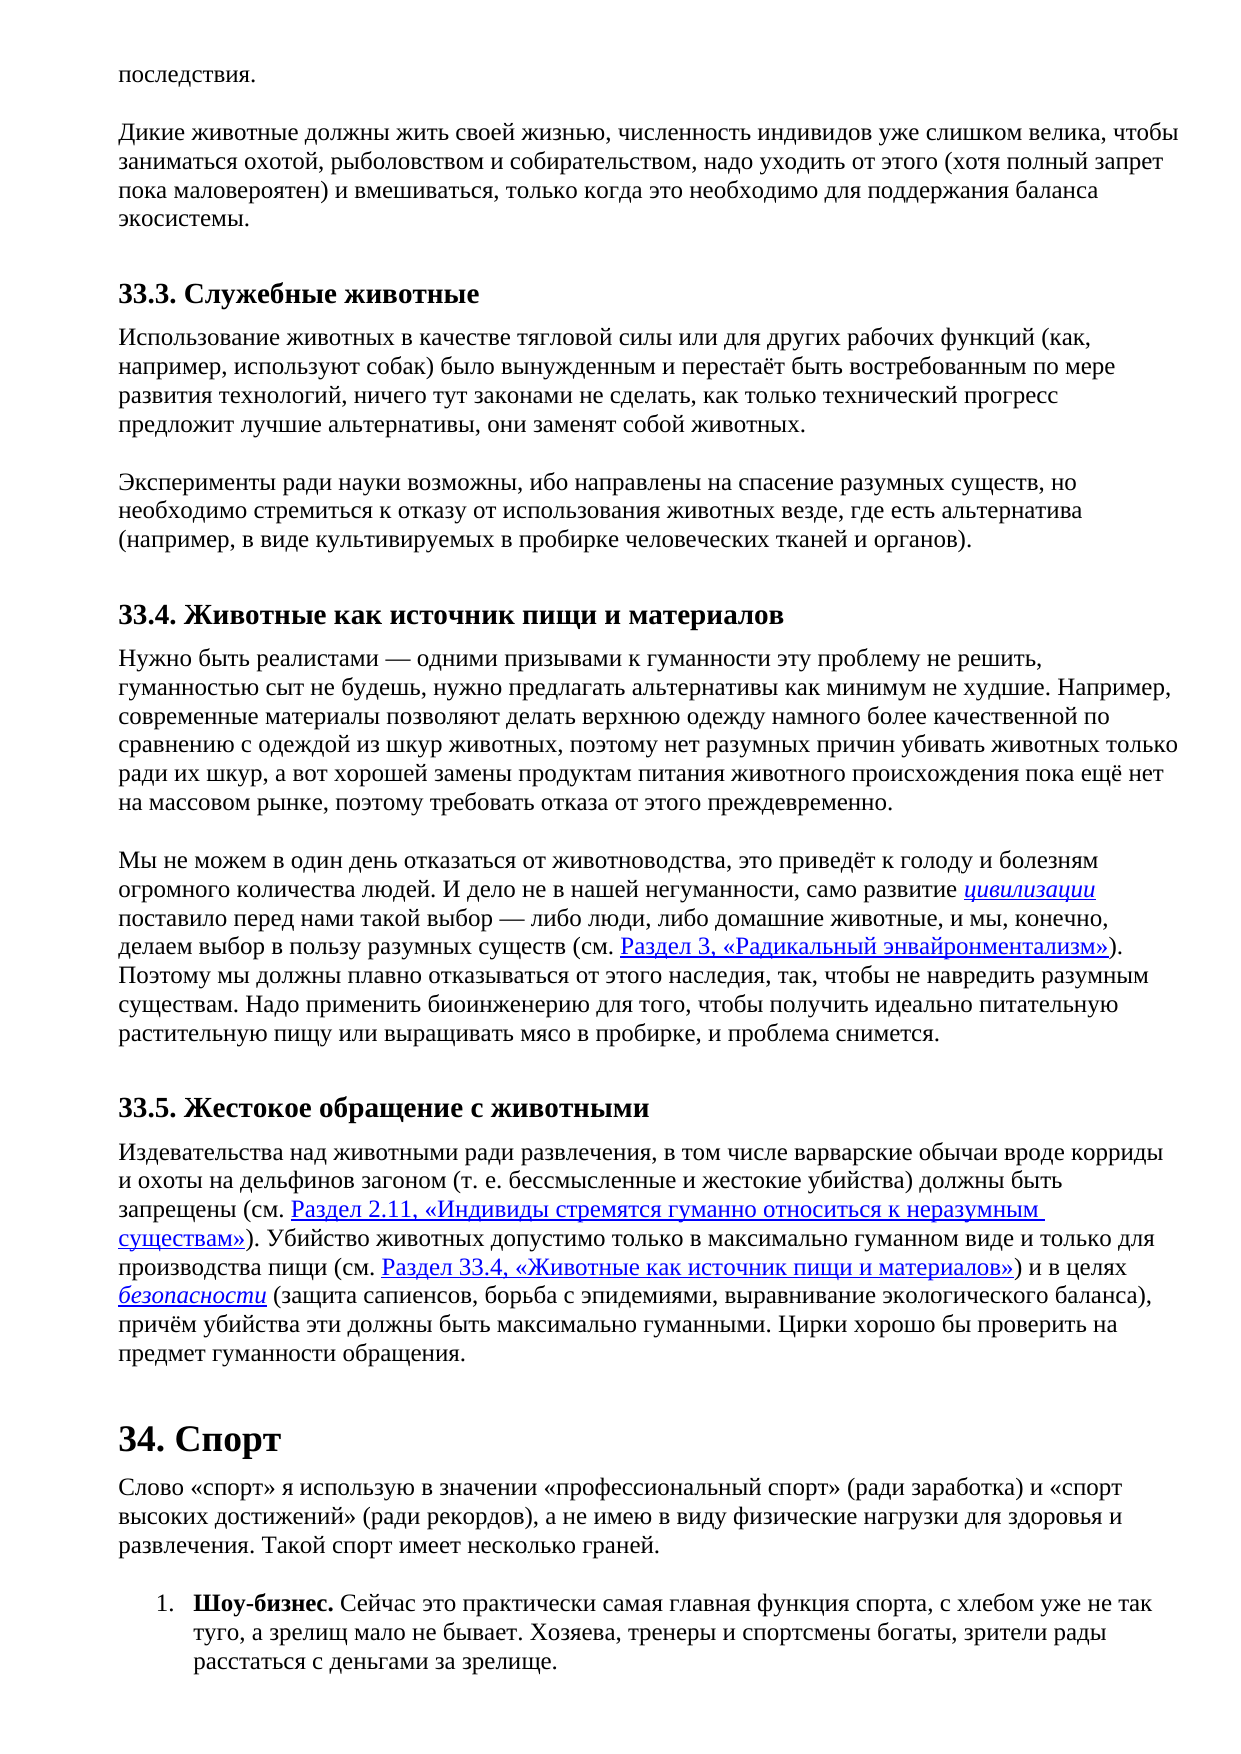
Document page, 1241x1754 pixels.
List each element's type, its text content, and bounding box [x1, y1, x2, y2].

text Эксперименты ради науки возможны, ибо направлены на спасение разумных существ, но необходимо стремиться к отказу от использования животных везде, где есть альтернатива (например, в виде культивируемых в пробирке человеческих тканей и органов). [118, 467, 1181, 553]
list Шоу-бизнес. Сейчас это практически самая главная функция спорта, с хлебом уже не так туго, а зрелищ мало не бывает. Хозяева, тренеры и спортсмены богаты, зрители рады расстаться с деньгами за зрелище. [156, 1588, 1181, 1674]
subtitle 33.4. Животные как источник пищи и материалов [118, 597, 1181, 631]
text последствия. [118, 59, 1181, 88]
subtitle 33.3. Служебные животные [118, 276, 1181, 310]
text Использование животных в качестве тягловой силы или для других рабочих функций (как, например, используют собак) было вынужденным и перестаёт быть востребованным по мере развития технологий, ничего тут законами не сделать, как только технический прогресс предложит лучшие альтернативы, они заменят собой животных. [118, 322, 1181, 437]
subtitle 33.5. Жестокое обращение с животными [118, 1091, 1181, 1124]
text Мы не можем в один день отказаться от животноводства, это приведёт к голоду и болезням огромного количества людей. И дело не в нашей негуманности, само развитие цивилизации поставило перед нами такой выбор — либо люди, либо домашние животные, и мы, конечно, делаем выбор в пользу разумных существ (см. Раздел 3, «Радикальный энвайронментализм»). Поэтому мы должны плавно отказываться от этого наследия, так, чтобы не навредить разумным существам. Надо применить биоинженерию для того, чтобы получить идеально питательную растительную пищу или выращивать мясо в пробирке, и проблема снимется. [118, 845, 1181, 1046]
text Слово «спорт» я использую в значении «профессиональный спорт» (ради заработка) и «спорт высоких достижений» (ради рекордов), а не имею в виду физические нагрузки для здоровья и развлечения. Такой спорт имеет несколько граней. [118, 1472, 1181, 1559]
subtitle 34. Спорт [118, 1417, 1181, 1460]
text Издевательства над животными ради развлечения, в том числе варварские обычаи вроде корриды и охоты на дельфинов загоном (т. е. бессмысленные и жестокие убийства) должны быть запрещены (см. Раздел 2.11, «Индивиды стремятся гуманно относиться к неразумным существам»). Убийство животных допустимо только в максимально гуманном виде и только для производства пищи (см. Раздел 33.4, «Животные как источник пищи и материалов») и в целях безопасности (защита сапиенсов, борьба с эпидемиями, выравнивание экологического баланса), причём убийства эти должны быть максимально гуманными. Цирки хорошо бы проверить на предмет гуманности обращения. [118, 1137, 1181, 1367]
text Нужно быть реалистами — одними призывами к гуманности эту проблему не решить, гуманностью сыт не будешь, нужно предлагать альтернативы как минимум не худшие. Например, современные материалы позволяют делать верхнюю одежду намного более качественной по сравнению с одеждой из шкур животных, поэтому нет разумных причин убивать животных только ради их шкур, а вот хорошей замены продуктам питания животного происхождения пока ещё нет на массовом рынке, поэтому требовать отказа от этого преждевременно. [118, 643, 1181, 816]
text Дикие животные должны жить своей жизнью, численность индивидов уже слишком велика, чтобы заниматься охотой, рыболовством и собирательством, надо уходить от этого (хотя полный запрет пока маловероятен) и вмешиваться, только когда это необходимо для поддержания баланса экосистемы. [118, 117, 1181, 232]
